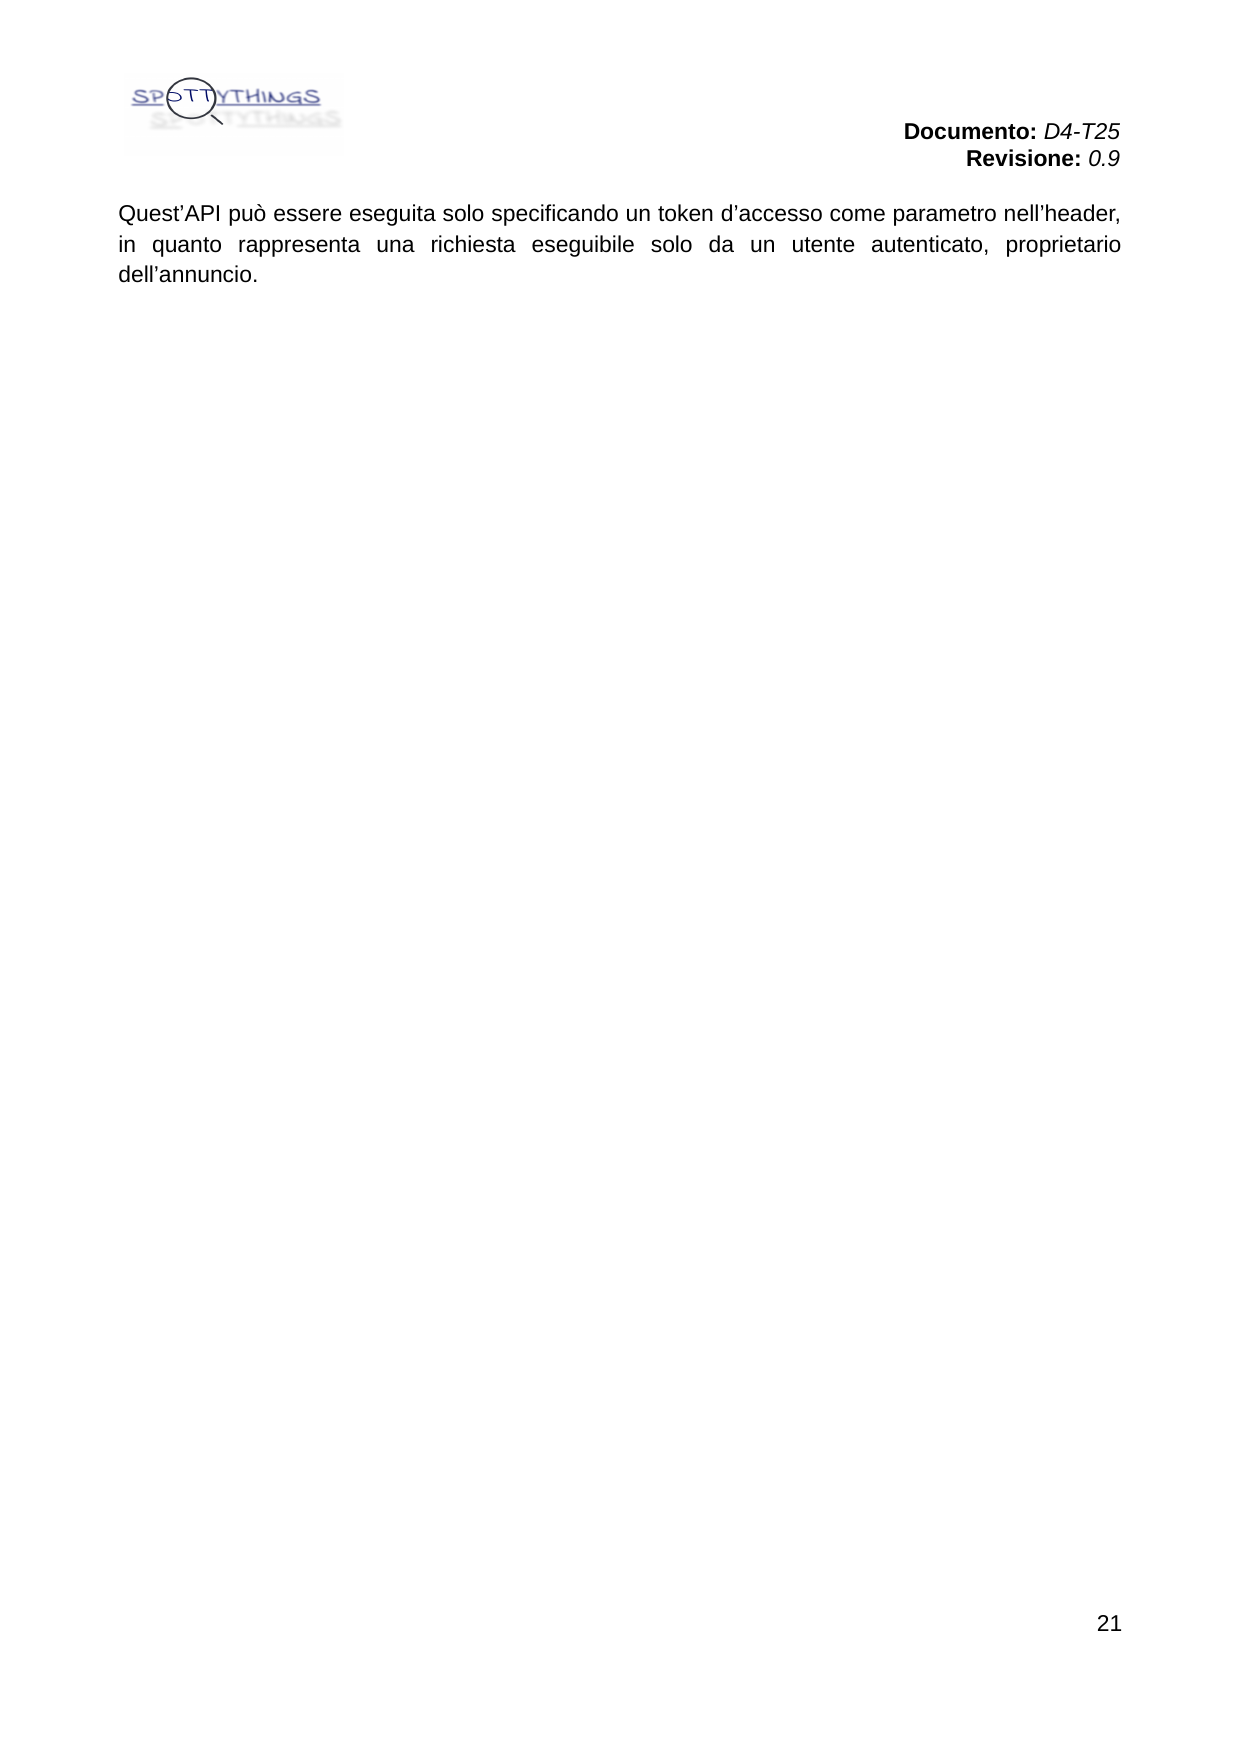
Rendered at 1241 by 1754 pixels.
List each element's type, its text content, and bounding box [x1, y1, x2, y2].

picture [123, 73, 345, 156]
text Quest’API può essere eseguita solo specificando un token d’accesso come parametro nell’header, in quanto rappresenta una richiesta eseguibile solo da un utente autenticato, proprietario dell’annuncio. [118, 200, 1122, 287]
